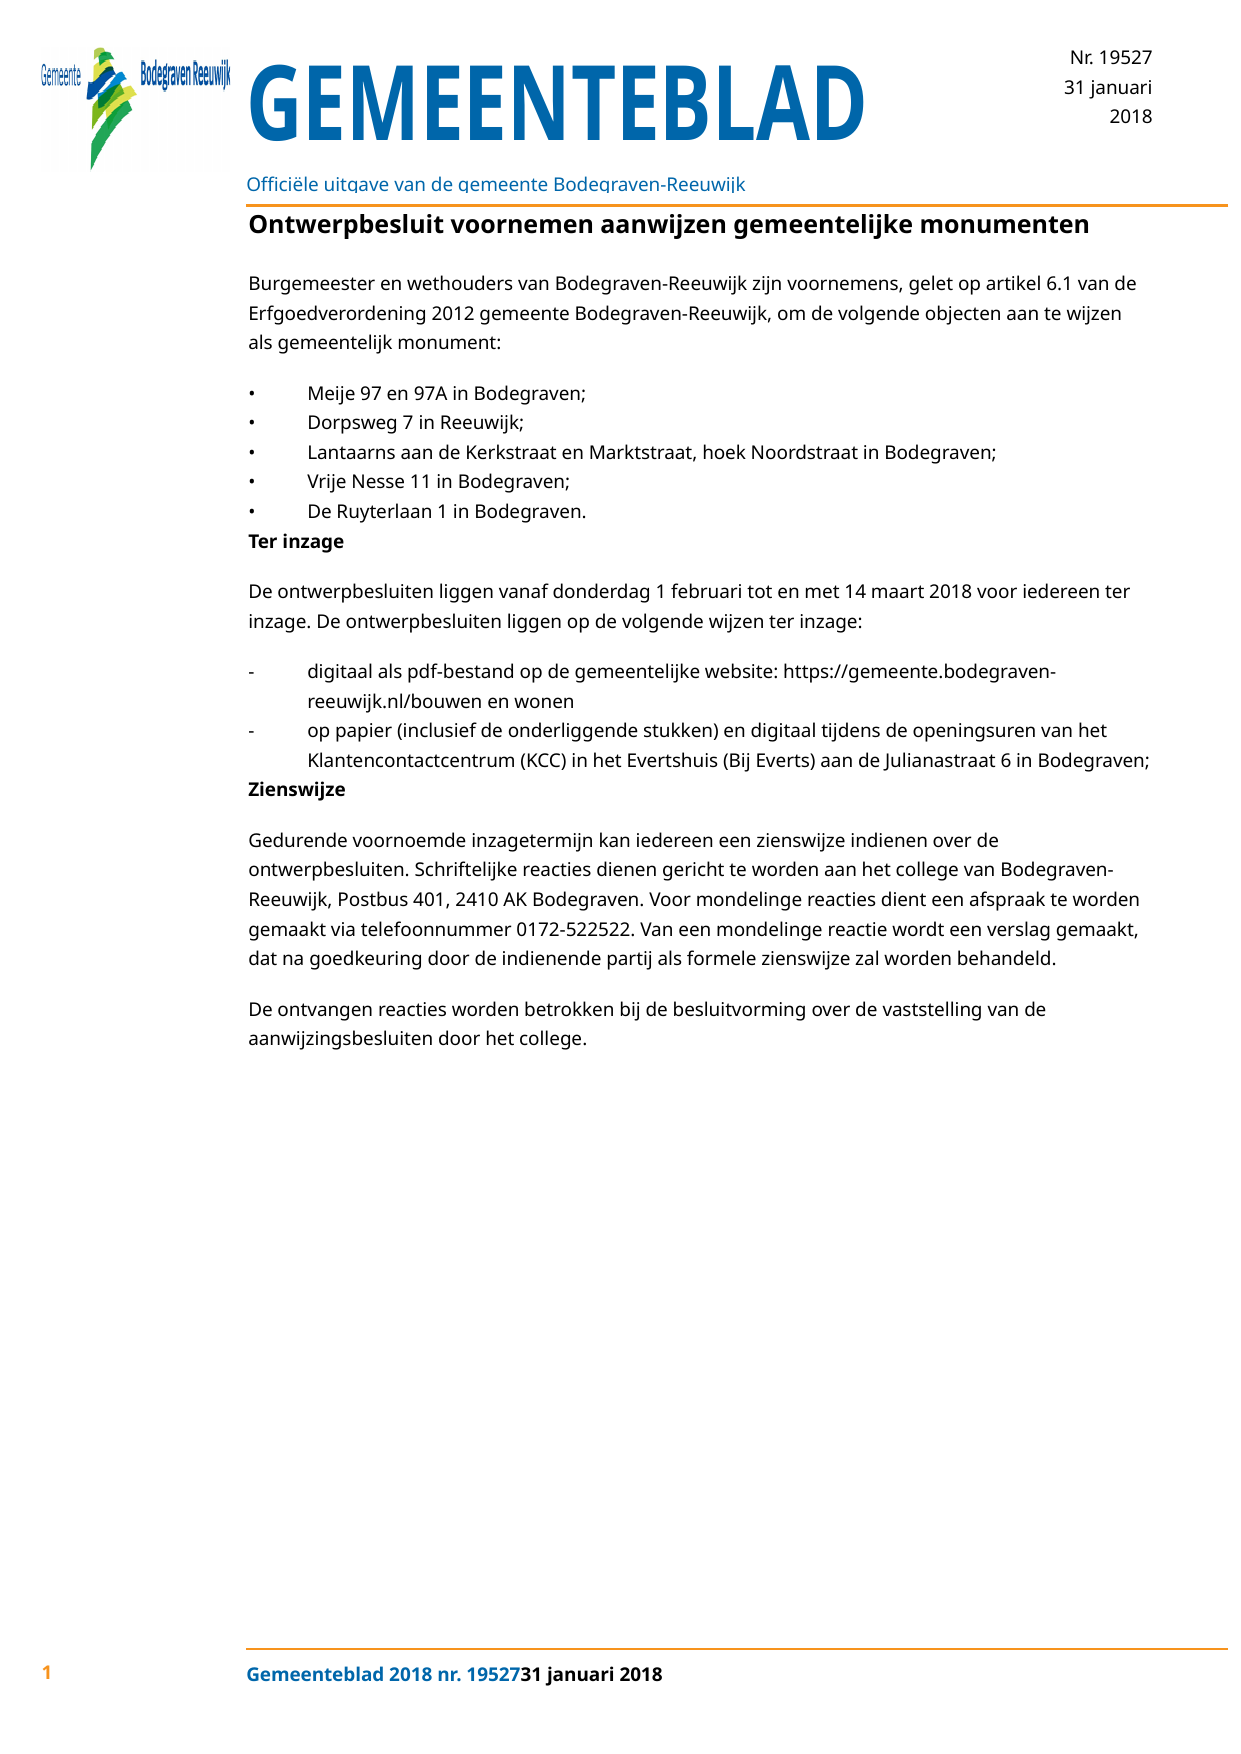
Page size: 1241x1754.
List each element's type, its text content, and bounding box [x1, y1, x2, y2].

text De ontvangen reacties worden betrokken bij de besluitvorming over de vaststelling van de aanwijzingsbesluiten door het college. [248, 996, 1152, 1051]
text Burgemeester en wethouders van Bodegraven-Reeuwijk zijn voornemens, gelet op artikel 6.1 van de Erfgoedverordening 2012 gemeente Bodegraven-Reeuwijk, om de volgende objecten aan te wijzen als gemeentelijk monument: [248, 270, 1152, 355]
list digitaal als pdf-bestand op de gemeentelijke website: https://gemeente.bodegraven-reeuwijk.nl/bouwen en wonen [248, 658, 1152, 713]
list Lantaarns aan de Kerkstraat en Marktstraat, hoek Noordstraat in Bodegraven; [248, 439, 1152, 465]
text Gedurende voornoemde inzagetermijn kan iedereen een zienswijze indienen over de ontwerpbesluiten. Schriftelijke reacties dienen gericht te worden aan het college van Bodegraven-Reeuwijk, Postbus 401, 2410 AK Bodegraven. Voor mondelinge reacties dient een afspraak te worden gemaakt via telefoonnummer 0172-522522. Van een mondelinge reactie wordt een verslag gemaakt, dat na goedkeuring door de indienende partij als formele zienswijze zal worden behandeld. [248, 827, 1152, 971]
picture [41, 47, 231, 172]
list Vrije Nesse 11 in Bodegraven; [248, 469, 1152, 494]
list Dorpsweg 7 in Reeuwijk; [248, 409, 1152, 435]
text Ontwerpbesluit voornemen aanwijzen gemeentelijke monumenten [248, 207, 1152, 241]
text De ontwerpbesluiten liggen vanaf donderdag 1 februari tot en met 14 maart 2018 voor iedereen ter inzage. De ontwerpbesluiten liggen op de volgende wijzen ter inzage: [248, 578, 1152, 633]
text Ter inzage [248, 528, 1152, 553]
list De Ruyterlaan 1 in Bodegraven. [248, 498, 1152, 524]
list Meije 97 en 97A in Bodegraven; [248, 380, 1152, 406]
text Zienswijze [248, 777, 1152, 802]
list op papier (inclusief de onderliggende stukken) en digitaal tijdens de openingsuren van het Klantencontactcentrum (KCC) in het Evertshuis (Bij Everts) aan de Julianastraat 6 in Bodegraven; [248, 717, 1152, 773]
